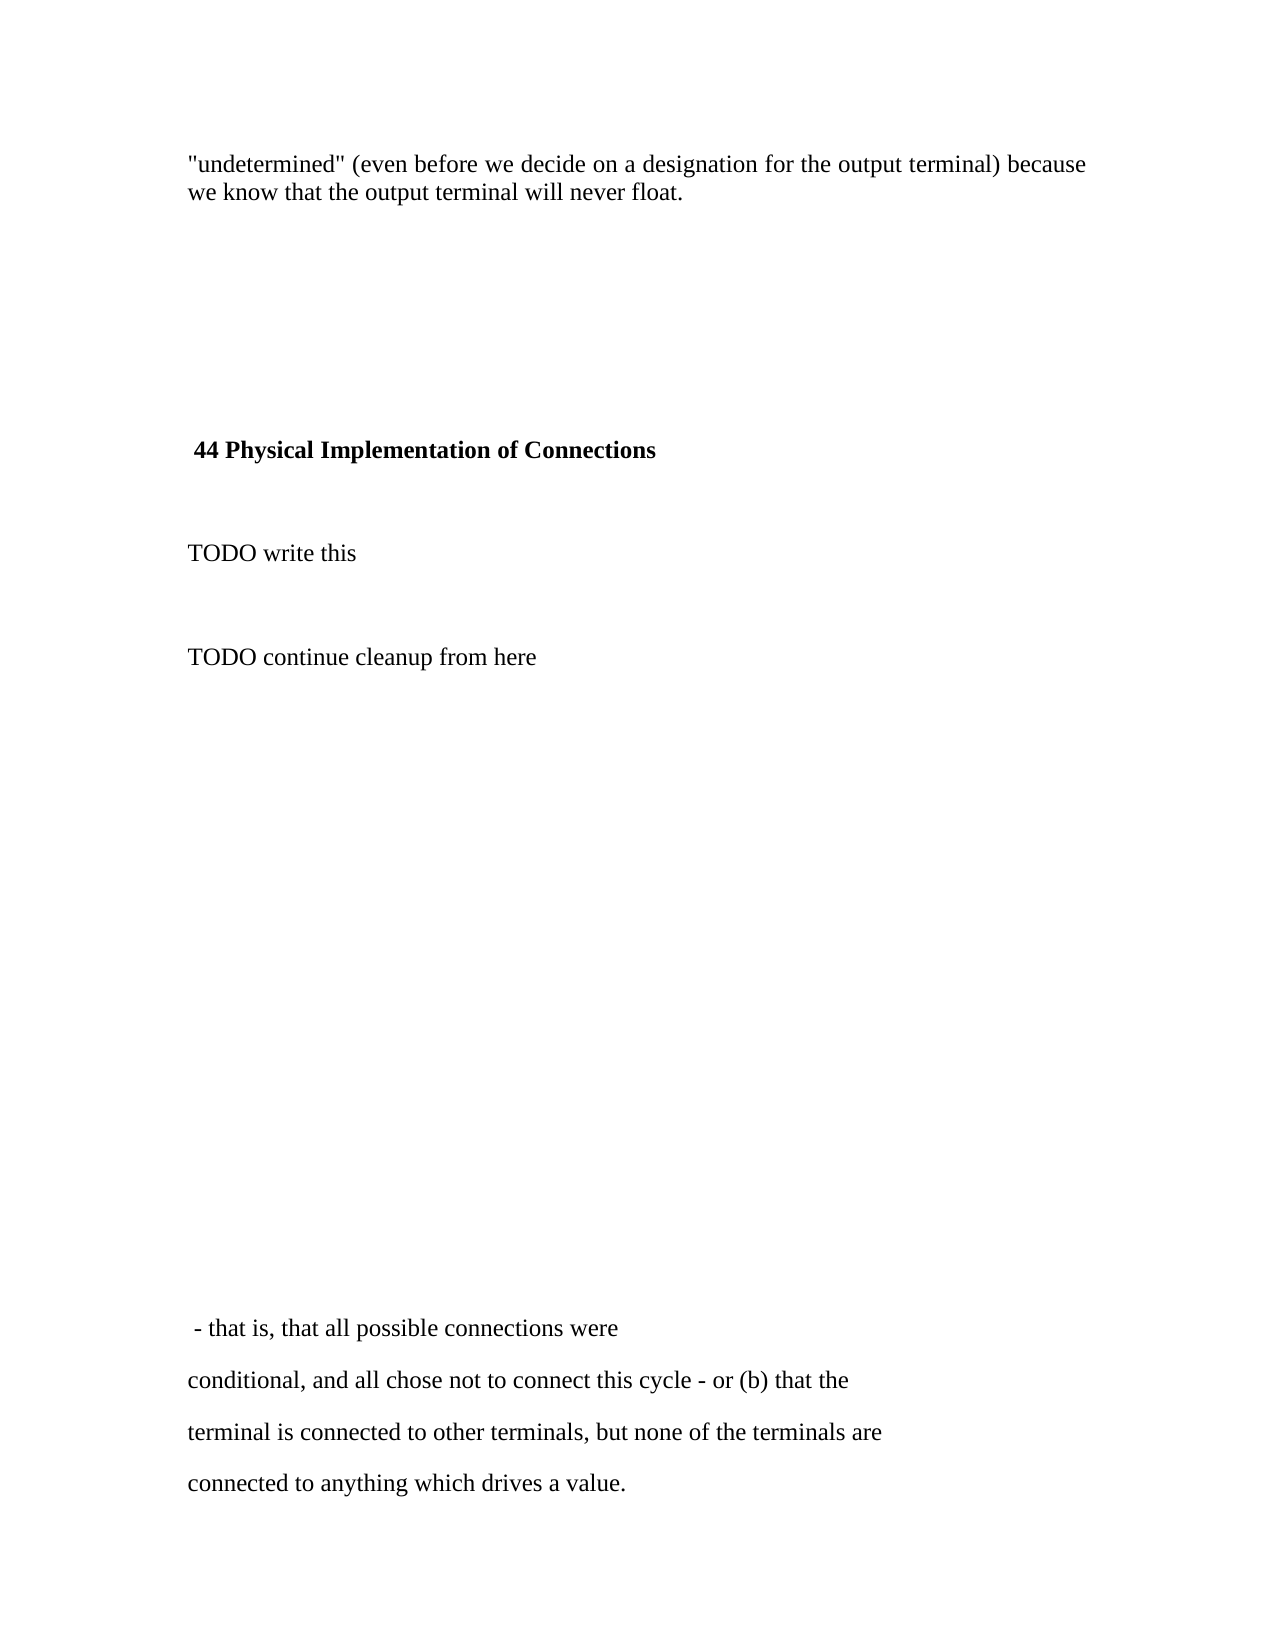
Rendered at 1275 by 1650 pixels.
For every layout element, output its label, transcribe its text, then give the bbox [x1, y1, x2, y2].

text - that is, that all possible connections were [187, 1314, 1087, 1342]
text conditional, and all chose not to connect this cycle - or (b) that the [187, 1366, 1087, 1394]
text TODO continue cleanup from here [187, 643, 1087, 670]
list Physical Implementation of Connections [187, 436, 1087, 464]
text terminal is connected to other terminals, but none of the terminals are [187, 1418, 1087, 1445]
text connected to anything which drives a value. [187, 1469, 1087, 1497]
text TODO write this [187, 539, 1087, 567]
text "undetermined" (even before we decide on a designation for the output terminal) because we know that the output terminal will never float. [187, 150, 1087, 205]
